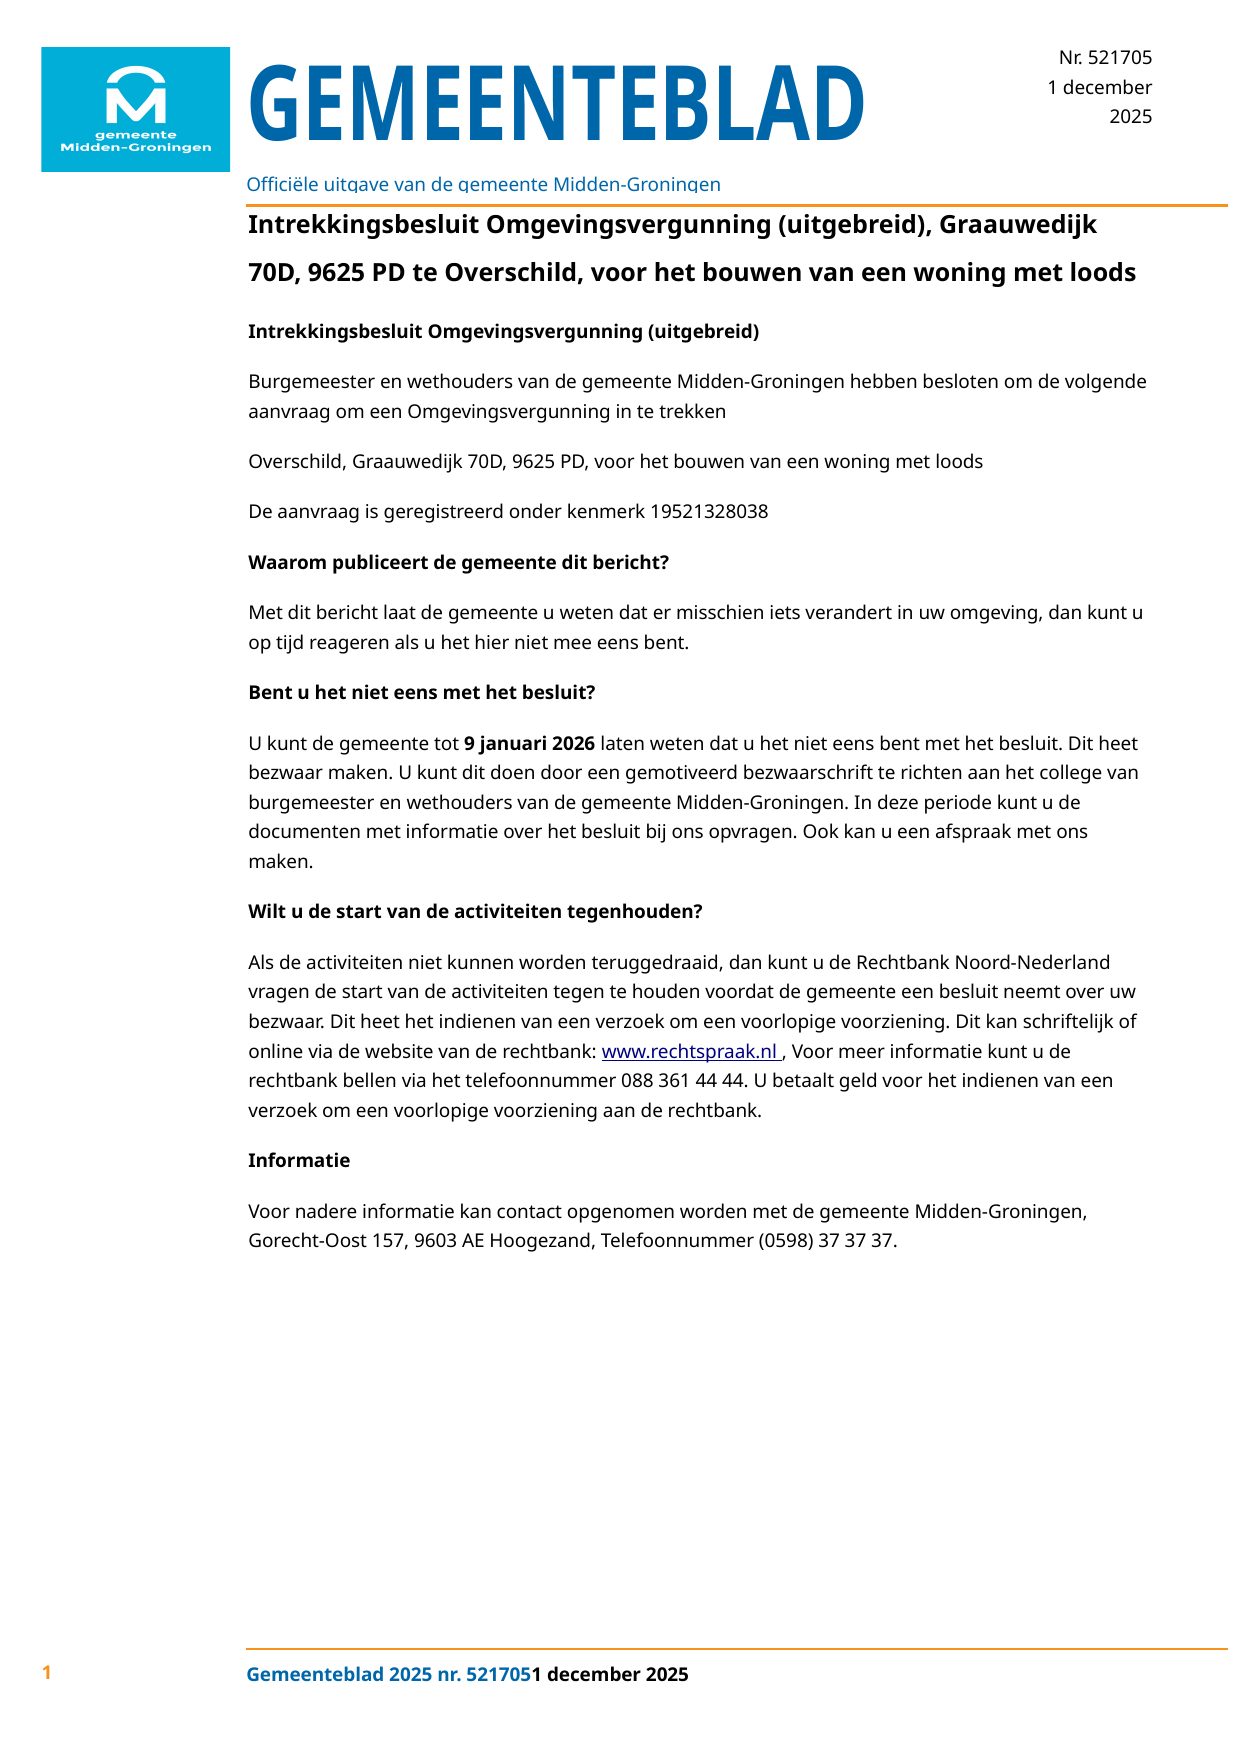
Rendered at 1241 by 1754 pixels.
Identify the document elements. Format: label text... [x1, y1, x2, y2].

text Overschild, Graauwedijk 70D, 9625 PD, voor het bouwen van een woning met loods [248, 448, 1152, 474]
picture [108, 66, 164, 82]
picture [107, 89, 165, 122]
text U kunt de gemeente tot 9 januari 2026 laten weten dat u het niet eens bent met het besluit. Dit heet bezwaar maken. U kunt dit doen door een gemotiveerd bezwaarschrift te richten aan het college van burgemeester en wethouders van de gemeente Midden-Groningen. In deze periode kunt u de documenten met informatie over het besluit bij ons opvragen. Ook kan u een afspraak met ons maken. [248, 730, 1152, 874]
text Waarom publiceert de gemeente dit bericht? [248, 549, 1152, 575]
picture [184, 146, 190, 153]
text Voor nadere informatie kan contact opgenomen worden met de gemeente Midden-Groningen, Gorecht-Oost 157, 9603 AE Hoogezand, Telefoonnummer (0598) 37 37 37. [248, 1198, 1152, 1253]
text Wilt u de start van de activiteiten tegenhouden? [248, 899, 1152, 924]
text Intrekkingsbesluit Omgevingsvergunning (uitgebreid), Graauwedijk 70D, 9625 PD te Overschild, voor het bouwen van een woning met loods [248, 207, 1152, 288]
text Intrekkingsbesluit Omgevingsvergunning (uitgebreid) [248, 318, 1152, 344]
text Burgemeester en wethouders van de gemeente Midden-Groningen hebben besloten om de volgende aanvraag om een Omgevingsvergunning in te trekken [248, 368, 1152, 424]
text Als de activiteiten niet kunnen worden teruggedraaid, dan kunt u de Rechtbank Noord-Nederland vragen de start van de activiteiten tegen te houden voordat de gemeente een besluit neemt over uw bezwaar. Dit heet het indienen van een verzoek om een voorlopige voorziening. Dit kan schriftelijk of online via de website van de rechtbank: www.rechtspraak.nl , Voor meer informatie kunt u de rechtbank bellen via het telefoonnummer 088 361 44 44. U betaalt geld voor het indienen van een verzoek om een voorlopige voorziening aan de rechtbank. [248, 949, 1152, 1123]
text Bent u het niet eens met het besluit? [248, 679, 1152, 705]
text De aanvraag is geregistreerd onder kenmerk 19521328038 [248, 499, 1152, 524]
text Informatie [248, 1147, 1152, 1173]
text Met dit bericht laat de gemeente u weten dat er misschien iets verandert in uw omgeving, dan kunt u op tijd reageren als u het hier niet mee eens bent. [248, 599, 1152, 655]
